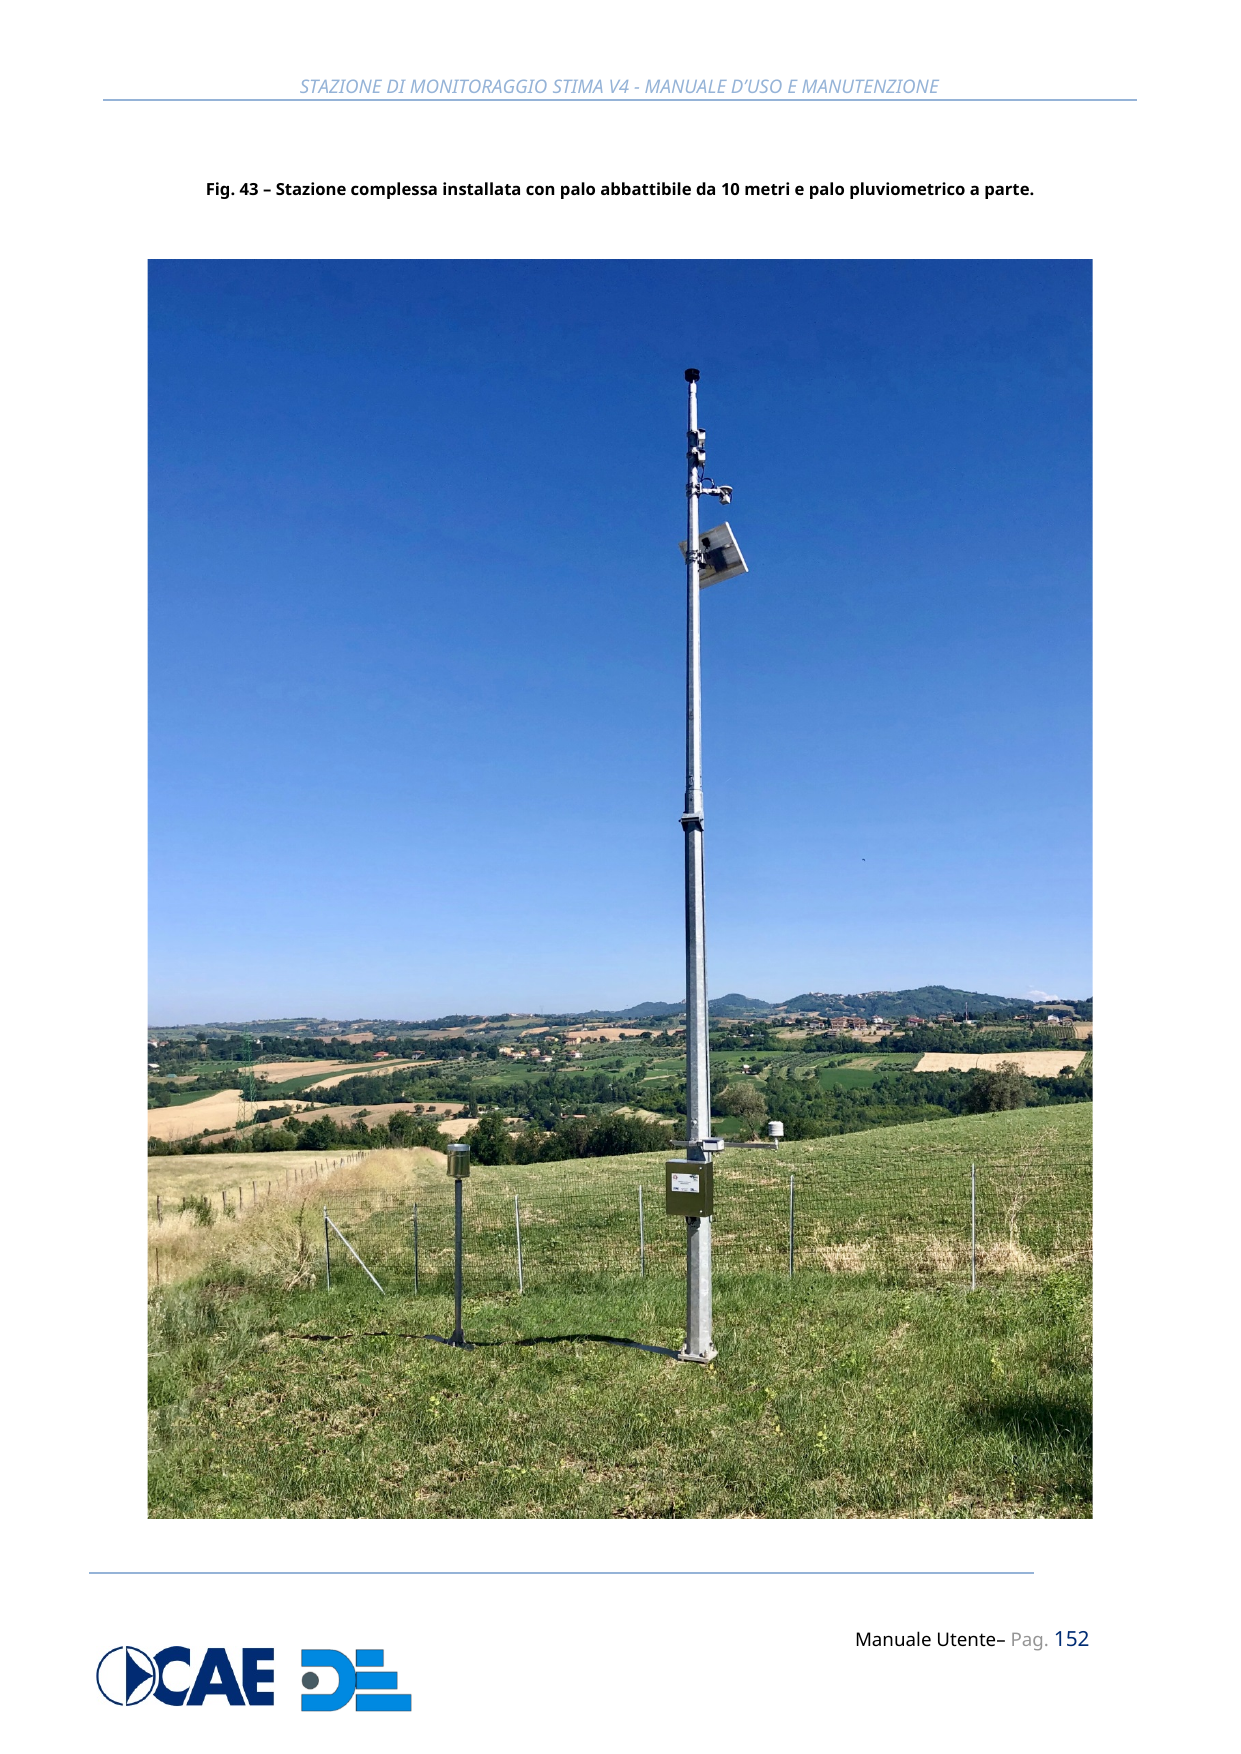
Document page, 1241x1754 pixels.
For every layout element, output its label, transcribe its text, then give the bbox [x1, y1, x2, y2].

text Fig. 43 – Stazione complessa installata con palo abbattibile da 10 metri e palo pluviometrico a parte. [148, 177, 1092, 200]
